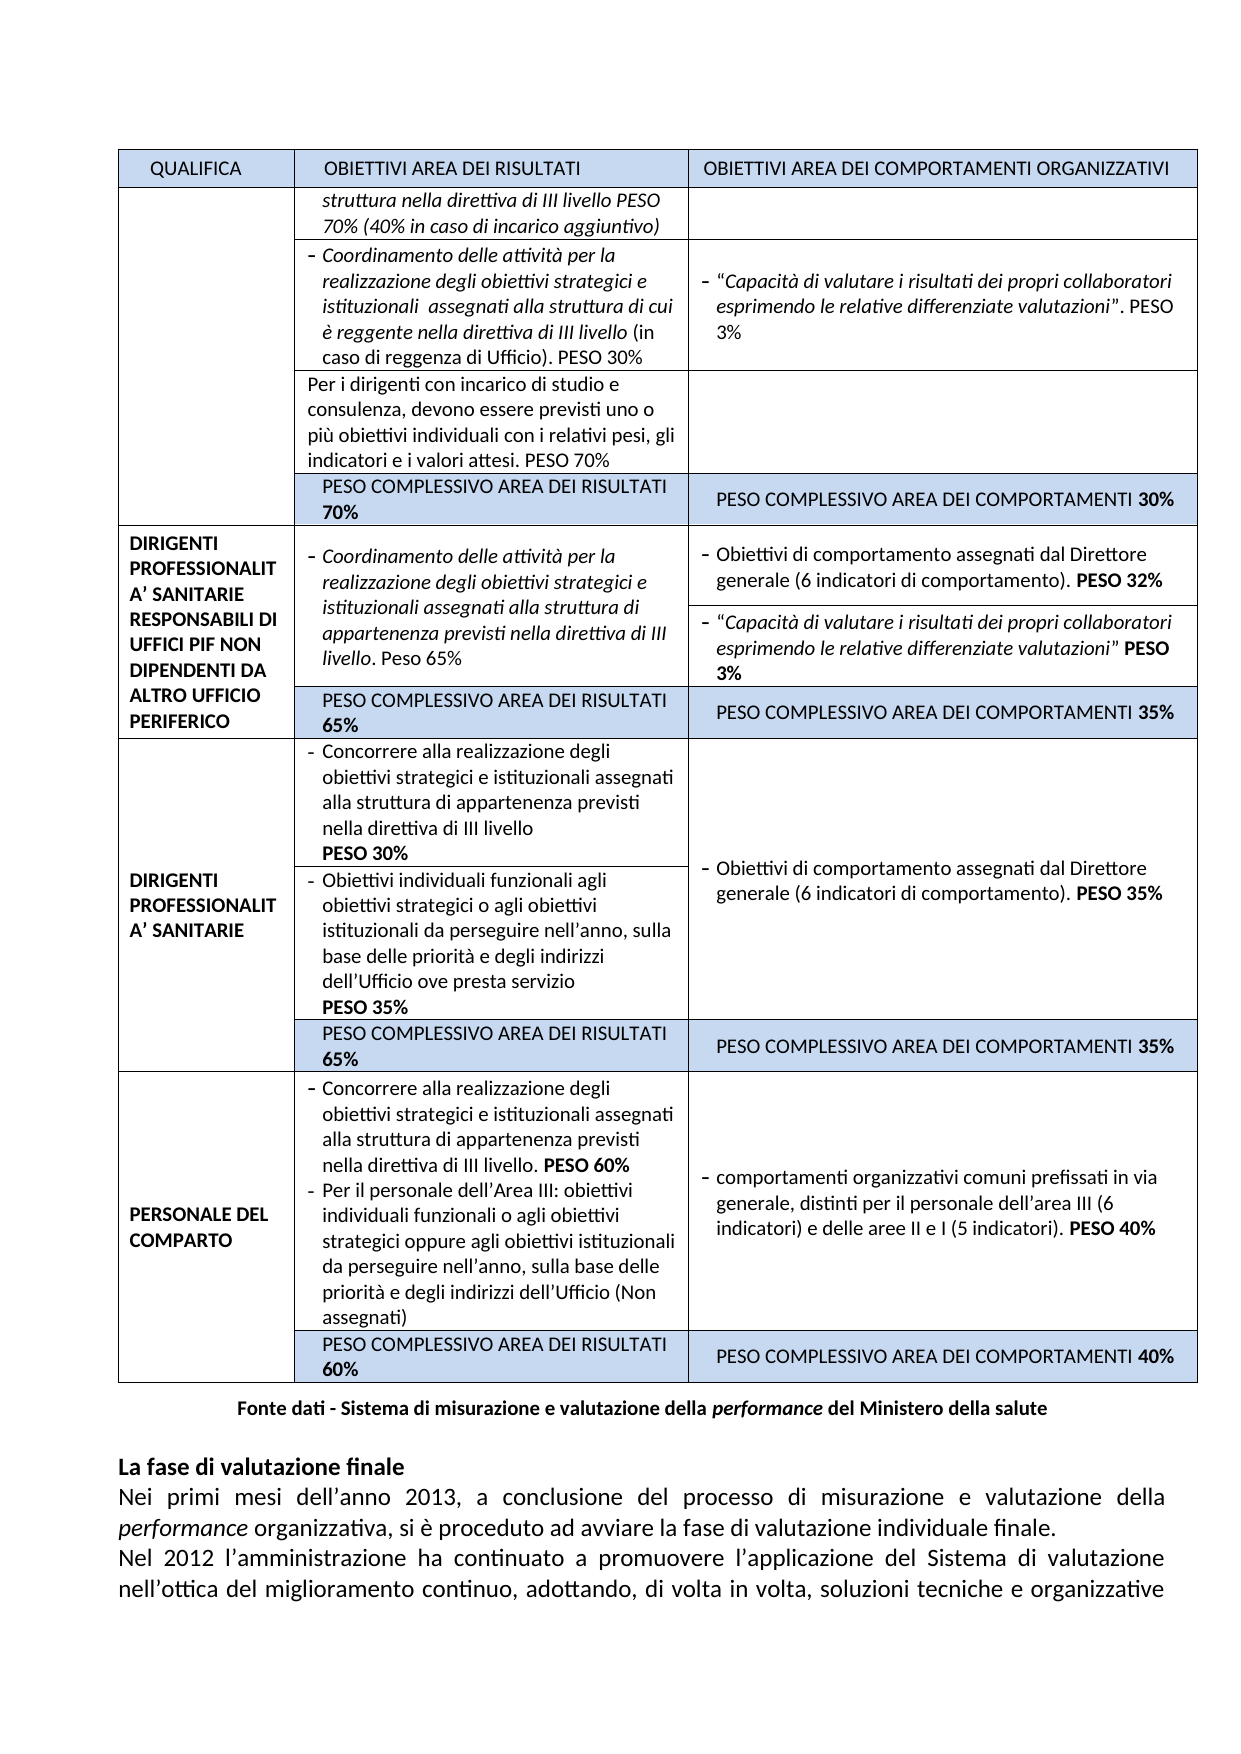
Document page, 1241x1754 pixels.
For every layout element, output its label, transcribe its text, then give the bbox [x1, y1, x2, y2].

table_cell [689, 371, 1197, 473]
table_cell Per i dirigenti con incarico di studio e consulenza, devono essere previsti uno o più obiettivi individuali con i relativi pesi, gli indicatori e i valori attesi. PESO 70% [295, 371, 688, 473]
table_cell PESO COMPLESSIVO AREA DEI COMPORTAMENTI 40% [689, 1331, 1197, 1382]
table_cell comportamenti organizzativi comuni prefissati in via generale, distinti per il personale dell’area III (6 indicatori) e delle aree II e I (5 indicatori). PESO 40% [689, 1072, 1197, 1330]
table_cell DIRIGENTI PROFESSIONALITA’ SANITARIE RESPONSABILI DI UFFICI PIF NON DIPENDENTI DA ALTRO UFFICIO PERIFERICO [119, 526, 294, 738]
table_cell PESO COMPLESSIVO AREA DEI RISULTATI 65% [295, 1020, 688, 1071]
table_cell PESO COMPLESSIVO AREA DEI COMPORTAMENTI 35% [689, 687, 1197, 738]
text La fase di valutazione finale [118, 1451, 1167, 1482]
table_cell PESO COMPLESSIVO AREA DEI RISULTATI 60% [295, 1331, 688, 1382]
table_cell PERSONALE DEL COMPARTO [119, 1072, 294, 1382]
table_cell Concorrere alla realizzazione degli obiettivi strategici e istituzionali assegnati alla struttura di appartenenza previsti nella direttiva di III livello. PESO 60% Per il personale dell’Area III: obiettivi individuali funzionali o agli obiettivi strategici oppure agli obiettivi istituzionali da perseguire nell’anno, sulla base delle priorità e degli indirizzi dell’Ufficio (Non assegnati) [295, 1072, 688, 1330]
table_header OBIETTIVI AREA DEI RISULTATI [295, 150, 688, 187]
table_cell [119, 188, 294, 524]
table_header QUALIFICA [119, 150, 294, 187]
table_cell “Capacità di valutare i risultati dei propri collaboratori esprimendo le relative differenziate valutazioni”. PESO 3% [689, 240, 1197, 370]
table_cell Coordinamento delle attività per la realizzazione degli obiettivi strategici e istituzionali assegnati alla struttura di appartenenza previsti nella direttiva di III livello. Peso 65% [295, 526, 688, 686]
text Nei primi mesi dell’anno 2013, a conclusione del processo di misurazione e valutazione della performance organizzativa, si è proceduto ad avviare la fase di valutazione individuale finale. [118, 1482, 1167, 1543]
table_header OBIETTIVI AREA DEI COMPORTAMENTI ORGANIZZATIVI [689, 150, 1197, 187]
table_cell Coordinamento delle attività per la realizzazione degli obiettivi strategici e istituzionali assegnati alla struttura di cui è reggente nella direttiva di III livello (in caso di reggenza di Ufficio). PESO 30% [295, 240, 688, 370]
table_cell struttura nella direttiva di III livello PESO 70% (40% in caso di incarico aggiuntivo) [295, 188, 688, 238]
table_cell Concorrere alla realizzazione degli obiettivi strategici e istituzionali assegnati alla struttura di appartenenza previsti nella direttiva di III livello PESO 30% [295, 739, 688, 866]
table_cell PESO COMPLESSIVO AREA DEI RISULTATI 65% [295, 687, 688, 738]
table_cell DIRIGENTI PROFESSIONALITA’ SANITARIE [119, 739, 294, 1071]
text Nel 2012 l’amministrazione ha continuato a promuovere l’applicazione del Sistema di valutazione nell’ottica del miglioramento continuo, adottando, di volta in volta, soluzioni tecniche e organizzative [118, 1543, 1167, 1604]
table_cell PESO COMPLESSIVO AREA DEI COMPORTAMENTI 30% [689, 474, 1197, 524]
table_cell “Capacità di valutare i risultati dei propri collaboratori esprimendo le relative differenziate valutazioni” PESO 3% [689, 606, 1197, 686]
table_cell [689, 188, 1197, 238]
text Fonte dati - Sistema di misurazione e valutazione della performance del Ministero della salute [118, 1395, 1167, 1421]
table_cell PESO COMPLESSIVO AREA DEI COMPORTAMENTI 35% [689, 1020, 1197, 1071]
table_cell Obiettivi individuali funzionali agli obiettivi strategici o agli obiettivi istituzionali da perseguire nell’anno, sulla base delle priorità e degli indirizzi dell’Ufficio ove presta servizio PESO 35% [295, 867, 688, 1019]
table_cell Obiettivi di comportamento assegnati dal Direttore generale (6 indicatori di comportamento). PESO 32% [689, 526, 1197, 605]
table_cell Obiettivi di comportamento assegnati dal Direttore generale (6 indicatori di comportamento). PESO 35% [689, 739, 1197, 1019]
table_cell PESO COMPLESSIVO AREA DEI RISULTATI 70% [295, 474, 688, 524]
